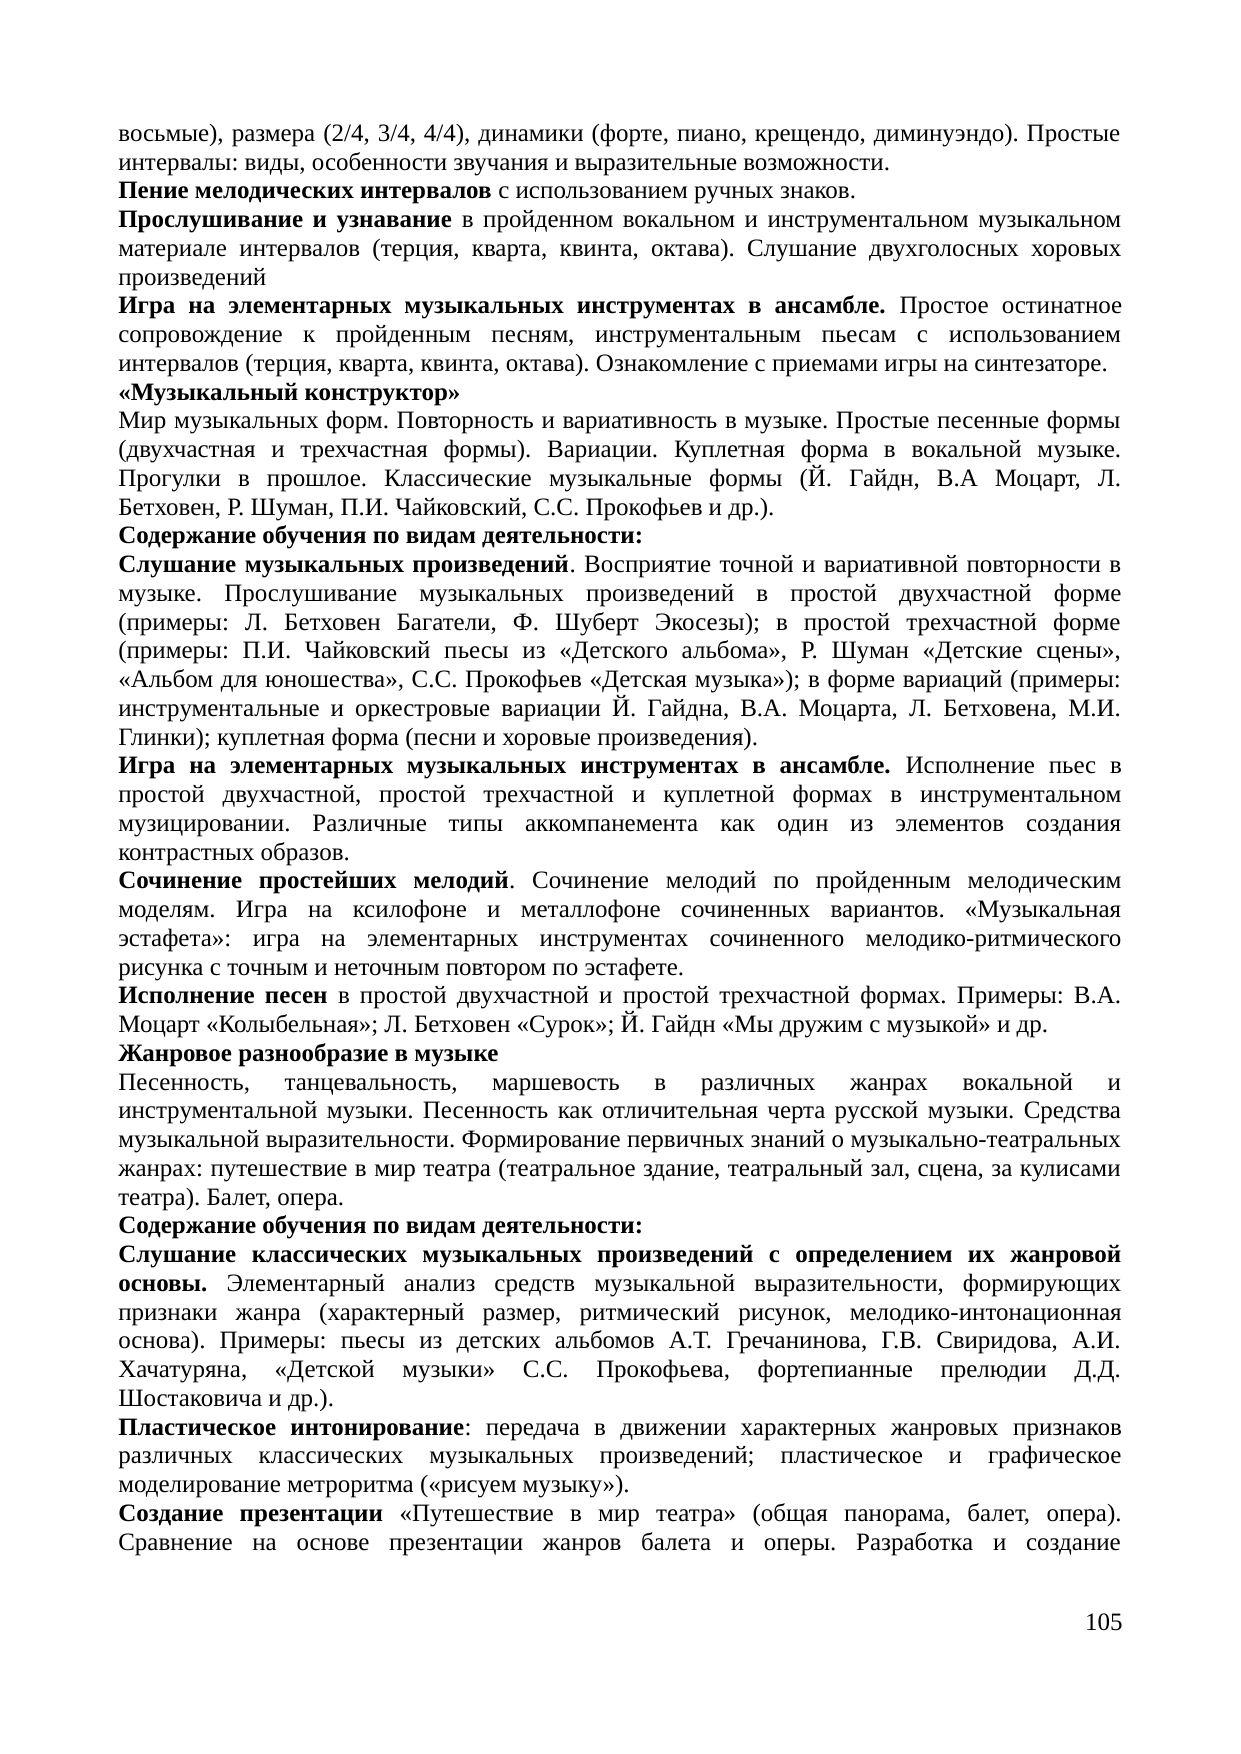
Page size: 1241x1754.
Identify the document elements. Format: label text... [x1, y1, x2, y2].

text Слушание классических музыкальных произведений с определением их жанровой основы. Элементарный анализ средств музыкальной выразительности, формирующих признаки жанра (характерный размер, ритмический рисунок, мелодико-интонационная основа). Примеры: пьесы из детских альбомов А.Т. Гречанинова, Г.В. Свиридова, А.И. Хачатуряна, «Детской музыки» С.С. Прокофьева, фортепианные прелюдии Д.Д. Шостаковича и др.). [118, 1239, 1122, 1412]
text Прослушивание и узнавание в пройденном вокальном и инструментальном музыкальном материале интервалов (терция, кварта, квинта, октава). Слушание двухголосных хоровых произведений [118, 204, 1122, 291]
text Сочинение простейших мелодий. Сочинение мелодий по пройденным мелодическим моделям. Игра на ксилофоне и металлофоне сочиненных вариантов. «Музыкальная эстафета»: игра на элементарных инструментах сочиненного мелодико-ритмического рисунка с точным и неточным повтором по эстафете. [118, 866, 1122, 981]
text Игра на элементарных музыкальных инструментах в ансамбле. Исполнение пьес в простой двухчастной, простой трехчастной и куплетной формах в инструментальном музицировании. Различные типы аккомпанемента как один из элементов создания контрастных образов. [118, 751, 1122, 866]
text Создание презентации «Путешествие в мир театра» (общая панорама, балет, опера). Сравнение на основе презентации жанров балета и оперы. Разработка и создание [118, 1498, 1122, 1556]
text Игра на элементарных музыкальных инструментах в ансамбле. Простое остинатное сопровождение к пройденным песням, инструментальным пьесам с использованием интервалов (терция, кварта, квинта, октава). Ознакомление с приемами игры на синтезаторе. [118, 291, 1122, 377]
text Слушание музыкальных произведений. Восприятие точной и вариативной повторности в музыке. Прослушивание музыкальных произведений в простой двухчастной форме (примеры: Л. Бетховен Багатели, Ф. Шуберт Экосезы); в простой трехчастной форме (примеры: П.И. Чайковский пьесы из «Детского альбома», Р. Шуман «Детские сцены», «Альбом для юношества», С.С. Прокофьев «Детская музыка»); в форме вариаций (примеры: инструментальные и оркестровые вариации Й. Гайдна, В.А. Моцарта, Л. Бетховена, М.И. Глинки); куплетная форма (песни и хоровые произведения). [118, 549, 1122, 751]
text Жанровое разнообразие в музыке [118, 1038, 1122, 1067]
text Мир музыкальных форм. Повторность и вариативность в музыке. Простые песенные формы (двухчастная и трехчастная формы). Вариации. Куплетная форма в вокальной музыке. Прогулки в прошлое. Классические музыкальные формы (Й. Гайдн, В.А Моцарт, Л. Бетховен, Р. Шуман, П.И. Чайковский, С.С. Прокофьев и др.). [118, 406, 1122, 521]
text Содержание обучения по видам деятельности: [118, 1211, 1122, 1239]
text восьмые), размера (2/4, 3/4, 4/4), динамики (форте, пиано, крещендо, диминуэндо). Простые интервалы: виды, особенности звучания и выразительные возможности. [118, 118, 1122, 176]
text Песенность, танцевальность, маршевость в различных жанрах вокальной и инструментальной музыки. Песенность как отличительная черта русской музыки. Средства музыкальной выразительности. Формирование первичных знаний о музыкально-театральных жанрах: путешествие в мир театра (театральное здание, театральный зал, сцена, за кулисами театра). Балет, опера. [118, 1067, 1122, 1211]
text Пение мелодических интервалов с использованием ручных знаков. [118, 176, 1122, 204]
text Пластическое интонирование: передача в движении характерных жанровых признаков различных классических музыкальных произведений; пластическое и графическое моделирование метроритма («рисуем музыку»). [118, 1412, 1122, 1498]
text Содержание обучения по видам деятельности: [118, 521, 1122, 549]
text Исполнение песен в простой двухчастной и простой трехчастной формах. Примеры: В.А. Моцарт «Колыбельная»; Л. Бетховен «Сурок»; Й. Гайдн «Мы дружим с музыкой» и др. [118, 981, 1122, 1038]
text «Музыкальный конструктор» [118, 377, 1122, 406]
